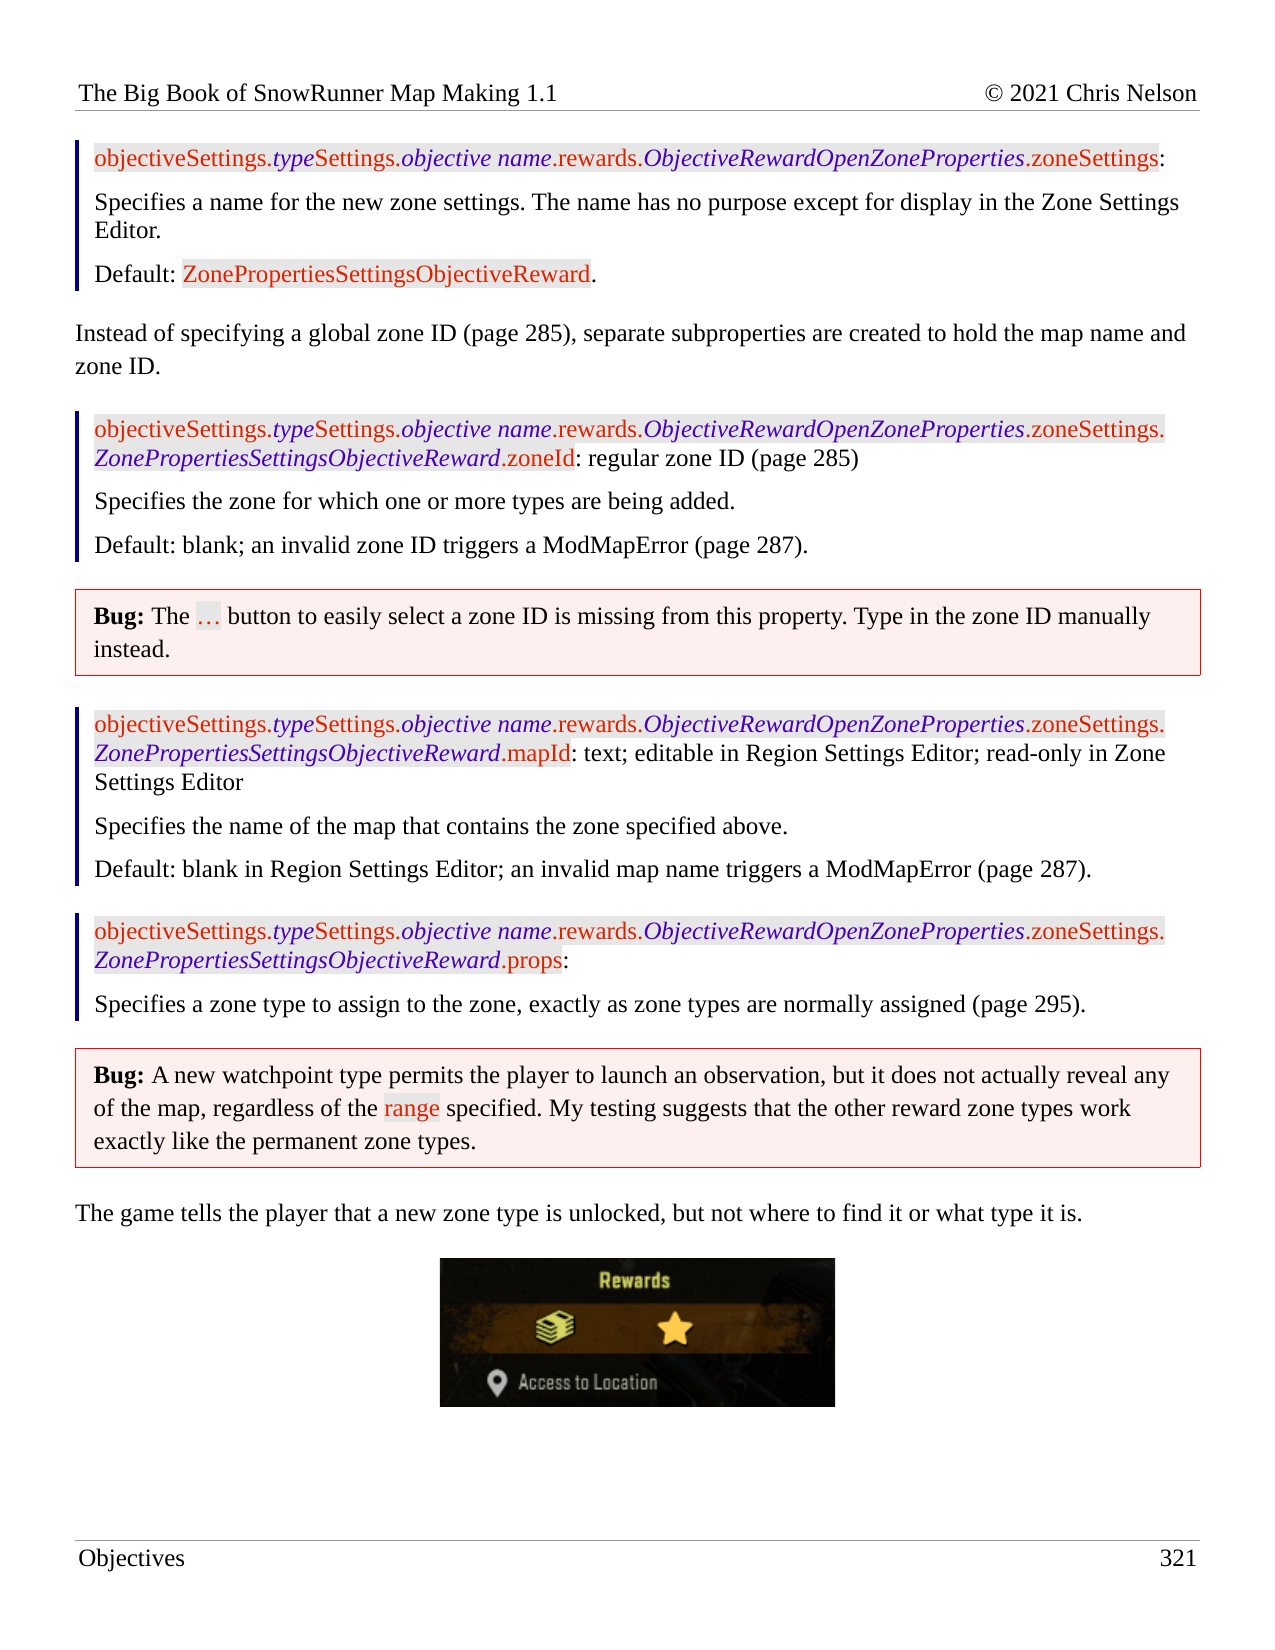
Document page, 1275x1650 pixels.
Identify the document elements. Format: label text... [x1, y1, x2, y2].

text objectiveSettings.typeSettings.objective name.rewards.ObjectiveRewardOpenZoneProperties.zoneSettings. ZonePropertiesSettingsObjectiveReward.props: ➕ [79, 913, 1200, 974]
text The game tells the player that a new zone type is unlocked, but not where to find it or what type it is. [75, 1198, 1200, 1227]
text Instead of specifying a global zone ID (page 285), separate subproperties are created to hold the map name and zone ID. [75, 318, 1200, 380]
text Specifies the zone for which one or more types are being added. [79, 483, 1200, 515]
text Default: blank; an invalid zone ID triggers a ModMapError (page 287). [79, 527, 1200, 562]
text Specifies the name of the map that contains the zone specified above. [79, 808, 1200, 839]
text Specifies a zone type to assign to the zone, exactly as zone types are normally assigned (page 295). [79, 986, 1200, 1021]
text Default: ZonePropertiesSettingsObjectiveReward. [79, 256, 1200, 291]
text Specifies a name for the new zone settings. The name has no purpose except for display in the Zone Settings Editor. [79, 184, 1200, 244]
text objectiveSettings.typeSettings.objective name.rewards.ObjectiveRewardOpenZoneProperties.zoneSettings: ➕ [79, 140, 1200, 172]
text objectiveSettings.typeSettings.objective name.rewards.ObjectiveRewardOpenZoneProperties.zoneSettings. ZonePropertiesSettingsObjectiveReward.zoneId: regular zone ID (page 285) [79, 411, 1200, 471]
list The … button to easily select a zone ID is missing from this property. Type in the zone ID manually instead. [76, 590, 1200, 675]
text objectiveSettings.typeSettings.objective name.rewards.ObjectiveRewardOpenZoneProperties.zoneSettings. ZonePropertiesSettingsObjectiveReward.mapId: text; editable in Region Settings Editor; read-only in Zone Settings Editor [79, 707, 1200, 796]
picture [439, 1258, 836, 1407]
list A new watchpoint type permits the player to launch an observation, but it does not actually reveal any of the map, regardless of the range specified. My testing suggests that the other reward zone types work exactly like the permanent zone types. [76, 1049, 1200, 1167]
text Default: blank in Region Settings Editor; an invalid map name triggers a ModMapError (page 287). [79, 852, 1200, 886]
